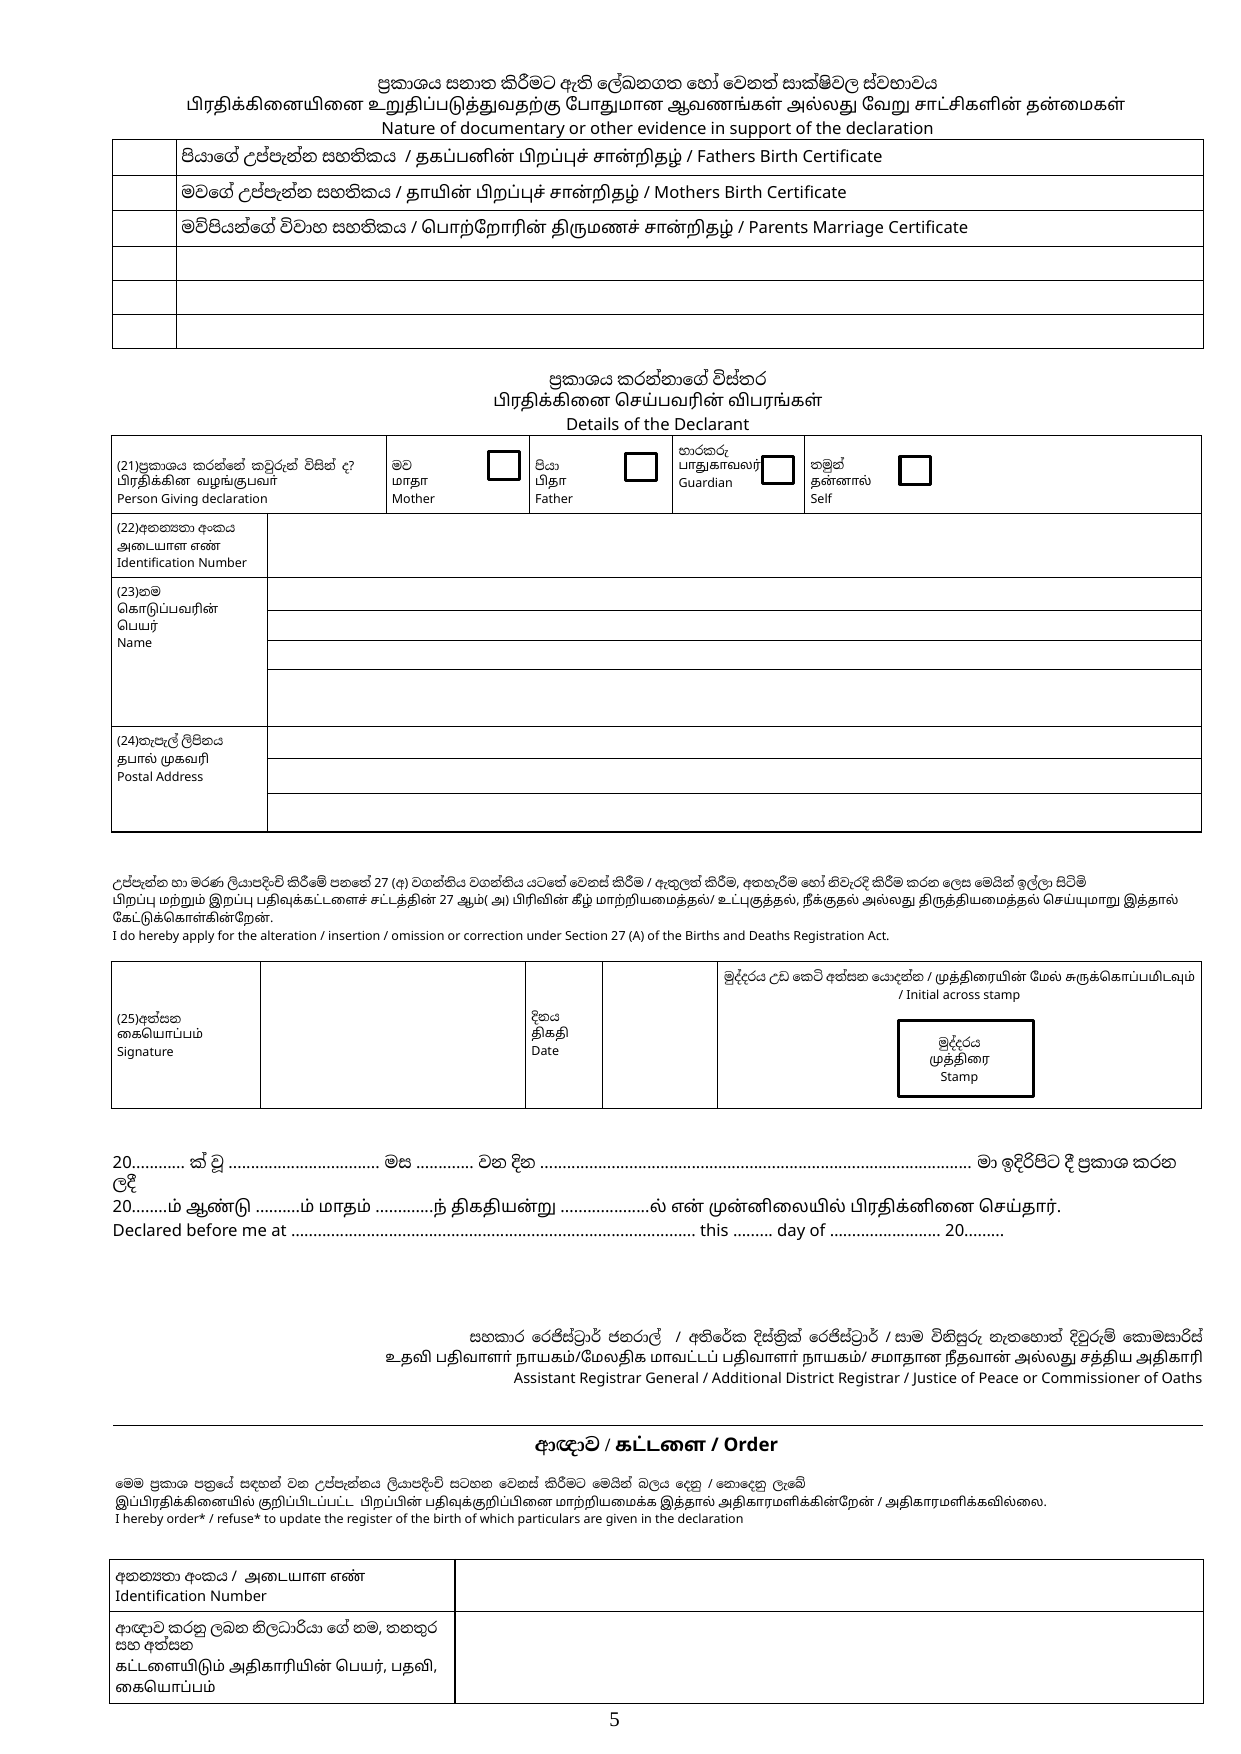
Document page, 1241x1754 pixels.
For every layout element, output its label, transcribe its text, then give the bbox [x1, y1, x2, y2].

text Nature of documentary or other evidence in support of the declaration [112, 116, 1203, 139]
table_cell [113, 315, 176, 348]
table_cell [268, 514, 1201, 577]
table_cell [456, 1560, 1203, 1611]
table_cell [268, 794, 1201, 831]
table_cell මවගේ උප්පැන්න සහතිකය / தாயின் பிறப்புச் சான்றிதழ் / Mothers Birth Certificate [177, 176, 1203, 210]
table_header පියා பிதா Father [530, 436, 672, 513]
table_cell මව්පියන්ගේ විවාහ සහතිකය / பொற்றோரின் திருமணச் சான்றிதழ் / Parents Marriage Certificate [177, 211, 1203, 246]
table_cell [268, 727, 1201, 758]
table_cell [268, 641, 1201, 669]
table_cell (23)නම கொடுப்பவரின் பெயர் Name [112, 578, 267, 726]
table_cell [177, 281, 1203, 314]
table_cell [177, 247, 1203, 280]
table_header [113, 140, 176, 174]
text I do hereby apply for the alteration / insertion / omission or correction under Section 27 (A) of the Births and Deaths Registration Act. [112, 927, 1203, 944]
text සහකාර රෙජිස්ට්‍රාර් ජනරාල් / අතිරේක දිස්ත්‍රික් රෙජිස්ට්‍රාර් / සාම විනිසුරු නැතහොත් දිවුරුම් කොමසාරිස් [112, 1327, 1203, 1347]
table_cell [268, 670, 1201, 726]
text Declared before me at …........................................................................................ this …...... day of …...................... 20......... [112, 1219, 1203, 1242]
text 20........ம் ஆண்டு ….......ம் மாதம் …..........ந் திகதியன்று ….................ல் என் முன்னிலையில் பிரதிக்னினை செய்தார். [112, 1195, 1203, 1219]
table_cell [113, 247, 176, 280]
text ප්‍රකාශය කරන්නාගේ විස්තර [112, 371, 1203, 392]
table_cell (22)අනන්‍යතා අංකය அடையாள எண் Identification Number [112, 514, 267, 577]
table_cell ආඥාව කරනු ලබන නිලධාරියා ගේ නම, තනතුර සහ අත්සන கட்டளையிடும் அதிகாரியின் பெயர், பதவி, கையொப்பம் [110, 1612, 454, 1703]
table_cell [268, 578, 1201, 610]
table_header (25)අත්සන கையொப்பம் Signature [112, 962, 260, 1108]
text பிரதிக்கினையினை உறுதிப்படுத்துவதற்கு போதுமான ஆவணங்கள் அல்லது வேறு சாட்சிகளின் தன்மைகள் [112, 96, 1203, 116]
table_header භාරකරු பாதுகாவலர் Guardian [673, 436, 804, 513]
table_cell [268, 759, 1201, 793]
text உதவி பதிவாளா் நாயகம்/மேலதிக மாவட்டப் பதிவாளா் நாயகம்/ சமாதான நீதவான் அல்லது சத்திய அதிகாரி [112, 1347, 1203, 1368]
text ප්‍රකාශය සනාත කිරීමට ඇති ලේඛනගත හෝ වෙනත් සාක්ෂිවල ස්වභාවය [112, 75, 1203, 96]
table_cell [113, 211, 176, 246]
text பிறப்பு மற்றும் இறப்பு பதிவுக்கட்டளைச் சட்டத்தின் 27 ஆம்( அ) பிரிவின் கீழ் மாற்றியமைத்தல்/ உட்புகுத்தல், நீக்குதல் அல்லது திருத்தியமைத்தல் செய்யுமாறு இத்தால் கேட்டுக்கொள்கின்றேன். [112, 891, 1203, 927]
text Details of the Declarant [112, 412, 1203, 435]
text 20............ ක් වූ …............................... මස ............. වන දින ….............................................................................................. මා ඉදිරිපිට දී ප්‍රකාශ කරන ලදී [112, 1150, 1203, 1195]
text Assistant Registrar General / Additional District Registrar / Justice of Peace or Commissioner of Oaths [112, 1368, 1203, 1388]
table_header මුද්දරය උඩ කෙටි අත්සන යොදන්න / முத்திரையின் மேல் சுருக்கொப்பமிடவும் / Initial across stamp මුද්දරය முத்திரை Stamp [718, 962, 1201, 1108]
table_header [603, 962, 717, 1108]
table_header දිනය திகதி Date [526, 962, 602, 1108]
table_cell [268, 611, 1201, 640]
table_cell [456, 1612, 1203, 1703]
table_header තමුන් தன்னால் Self [805, 436, 1201, 513]
text උප්පැන්න හා මරණ ලියාපදිංචි කිරීමේ පනතේ 27 (අ) වගන්තිය වගන්තිය යටතේ වෙනස් කිරීම / ඇතුලත් කිරීම, අතහැරීම හෝ නිවැරදි කිරීම කරන ලෙස මෙයින් ඉල්ලා සිටිමි [112, 874, 1203, 891]
table_cell [113, 176, 176, 210]
table_header මව மாதா Mother [387, 436, 529, 513]
table_header ආඥාව / கட்டளை / Order මෙම ප්‍රකාශ පත්‍රයේ සඳහන් වන උප්පැන්නය ලියාපදිංචි සටහන වෙනස් කිරීමට මෙයින් බලය දෙනු / නොදෙනු ලැබේ இப்பிரதிக்கினையில் குறிப்பிடப்பட்ட பிறப்பின் பதிவுக்குறிப்பினை மாற்றியமைக்க இத்தால் அதிகாரமளிக்கின்றேன் / அதிகாரமளிக்கவில்லை. I hereby order* / refuse* to update the register of the birth of which particulars are given in the declaration [109, 1426, 1203, 1559]
text பிரதிக்கினை செய்பவரின் விபரங்கள் [112, 392, 1203, 412]
table_header (21)ප්‍රකාශය කරන්නේ කවුරුන් විසින් ද? பிரதிக்கின வழங்குபவா் Person Giving declaration [112, 436, 386, 513]
table_cell (24)තැපැල් ලිපිනය தபால் முகவரி Postal Address [112, 727, 267, 831]
table_cell [113, 281, 176, 314]
table_header පියාගේ උප්පැන්න සහතිකය / தகப்பனின் பிறப்புச் சான்றிதழ் / Fathers Birth Certificate [177, 140, 1203, 174]
table_cell අනන්‍යතා අංකය / அடையாள எண் Identification Number [110, 1560, 454, 1611]
table_header [261, 962, 525, 1108]
table_cell [177, 315, 1203, 348]
